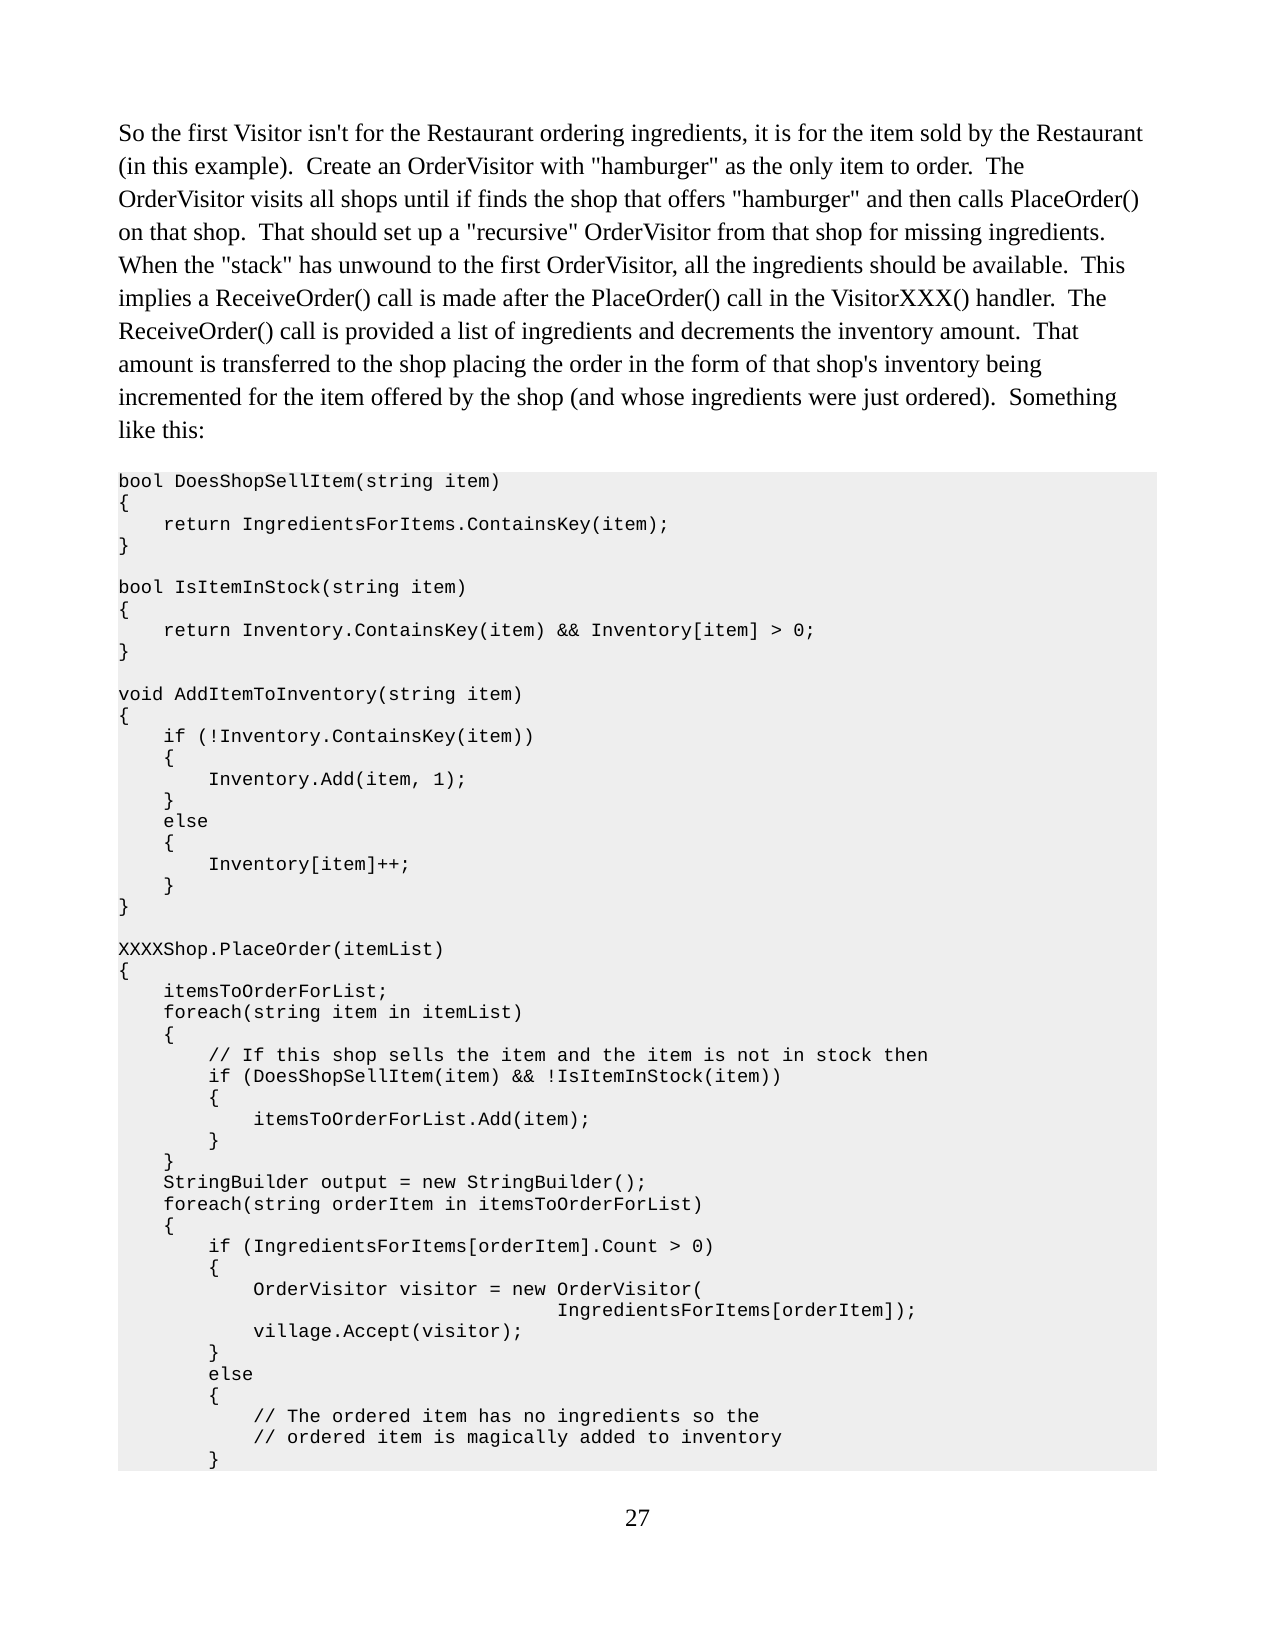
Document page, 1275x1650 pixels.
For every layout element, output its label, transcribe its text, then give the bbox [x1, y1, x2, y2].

text { [118, 961, 1157, 982]
text { [118, 1024, 1157, 1046]
text Inventory.Add(item, 1); [118, 769, 1157, 791]
text { [118, 1088, 1157, 1109]
text { [118, 1258, 1157, 1279]
text void AddItemToInventory(string item) [118, 684, 1157, 706]
text if (IngredientsForItems[orderItem].Count > 0) [118, 1237, 1157, 1258]
text StringBuilder output = new StringBuilder(); [118, 1173, 1157, 1194]
text if (DoesShopSellItem(item) && !IsItemInStock(item)) [118, 1067, 1157, 1088]
text IngredientsForItems[orderItem]); [118, 1301, 1157, 1322]
text } [118, 897, 1157, 918]
text // The ordered item has no ingredients so the [118, 1407, 1157, 1428]
text foreach(string orderItem in itemsToOrderForList) [118, 1194, 1157, 1216]
text } [118, 1343, 1157, 1364]
text if (!Inventory.ContainsKey(item)) [118, 727, 1157, 748]
text { [118, 706, 1157, 727]
text } [118, 536, 1157, 557]
text } [118, 642, 1157, 663]
text XXXXShop.PlaceOrder(itemList) [118, 939, 1157, 961]
text bool IsItemInStock(string item) [118, 578, 1157, 599]
text itemsToOrderForList; [118, 982, 1157, 1003]
text village.Accept(visitor); [118, 1322, 1157, 1343]
text foreach(string item in itemList) [118, 1003, 1157, 1024]
text itemsToOrderForList.Add(item); [118, 1109, 1157, 1131]
text return IngredientsForItems.ContainsKey(item); [118, 514, 1157, 536]
text { [118, 1386, 1157, 1407]
text else [118, 812, 1157, 833]
text So the first Visitor isn't for the Restaurant ordering ingredients, it is for the item sold by the Restaurant (in this example). Create an OrderVisitor with "hamburger" as the only item to order. The OrderVisitor visits all shops until if finds the shop that offers "hamburger" and then calls PlaceOrder() on that shop. That should set up a "recursive" OrderVisitor from that shop for missing ingredients. When the "stack" has unwound to the first OrderVisitor, all the ingredients should be available. This implies a ReceiveOrder() call is made after the PlaceOrder() call in the VisitorXXX() handler. The ReceiveOrder() call is provided a list of ingredients and decrements the inventory amount. That amount is transferred to the shop placing the order in the form of that shop's inventory being incremented for the item offered by the shop (and whose ingredients were just ordered). Something like this: [118, 118, 1157, 444]
text } [118, 1449, 1157, 1471]
text } [118, 1152, 1157, 1173]
text } [118, 876, 1157, 897]
text { [118, 493, 1157, 514]
text // If this shop sells the item and the item is not in stock then [118, 1046, 1157, 1067]
text Inventory[item]++; [118, 854, 1157, 876]
text // ordered item is magically added to inventory [118, 1428, 1157, 1449]
text else [118, 1364, 1157, 1386]
text bool DoesShopSellItem(string item) [118, 472, 1157, 493]
text { [118, 599, 1157, 621]
text } [118, 1131, 1157, 1152]
text } [118, 791, 1157, 812]
text OrderVisitor visitor = new OrderVisitor( [118, 1279, 1157, 1301]
text { [118, 833, 1157, 854]
text return Inventory.ContainsKey(item) && Inventory[item] > 0; [118, 621, 1157, 642]
text { [118, 748, 1157, 769]
text { [118, 1216, 1157, 1237]
